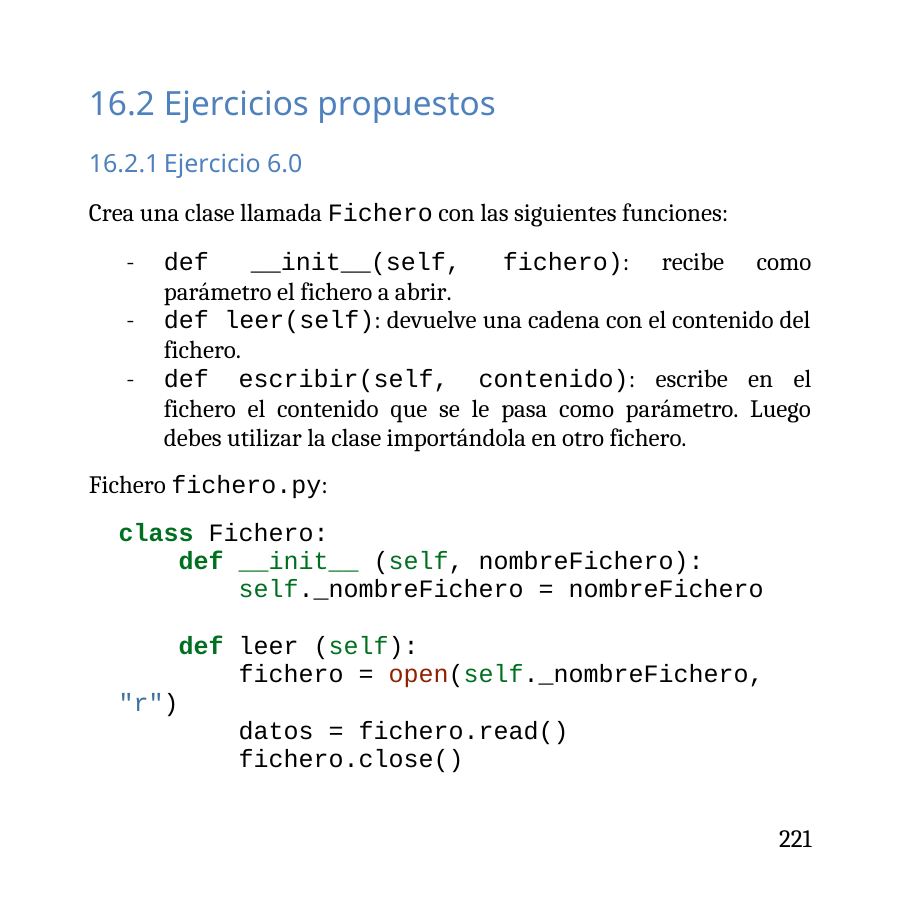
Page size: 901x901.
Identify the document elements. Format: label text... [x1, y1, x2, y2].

subtitle Ejercicios propuestos [89, 80, 811, 125]
list def escribir(self, contenido): escribe en el fichero el contenido que se le pasa como parámetro. Luego debes utilizar la clase importándola en otro fichero. [126, 365, 811, 453]
text class Fichero: def __init__ (self, nombreFichero): self._nombreFichero = nombreFichero def leer (self): fichero = open(self._nombreFichero, "r") datos = fichero.read() fichero.close() [118, 520, 811, 803]
text Fichero fichero.py: [89, 471, 811, 501]
text Crea una clase llamada Fichero con las siguientes funciones: [89, 199, 811, 229]
subtitle Ejercicio 6.0 [89, 146, 811, 180]
list def __init__(self, fichero): recibe como parámetro el fichero a abrir. [126, 248, 811, 306]
list def leer(self): devuelve una cadena con el contenido del fichero. [126, 306, 811, 365]
